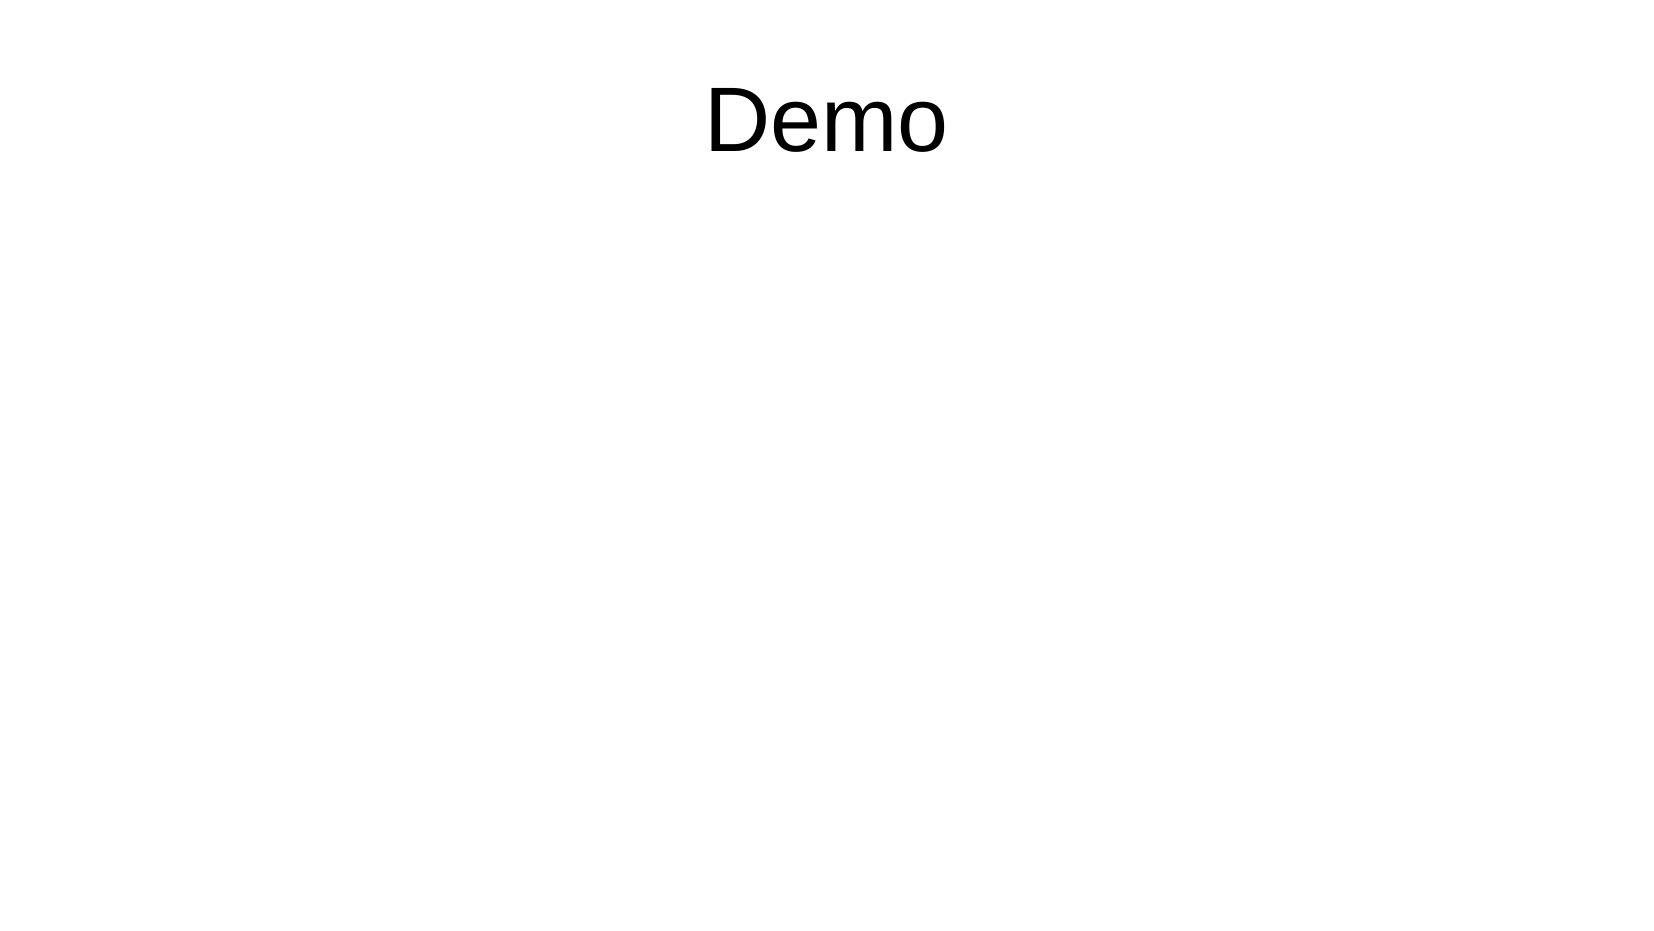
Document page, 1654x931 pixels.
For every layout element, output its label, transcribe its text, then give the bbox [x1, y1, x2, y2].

title Demo [82, 37, 1571, 193]
